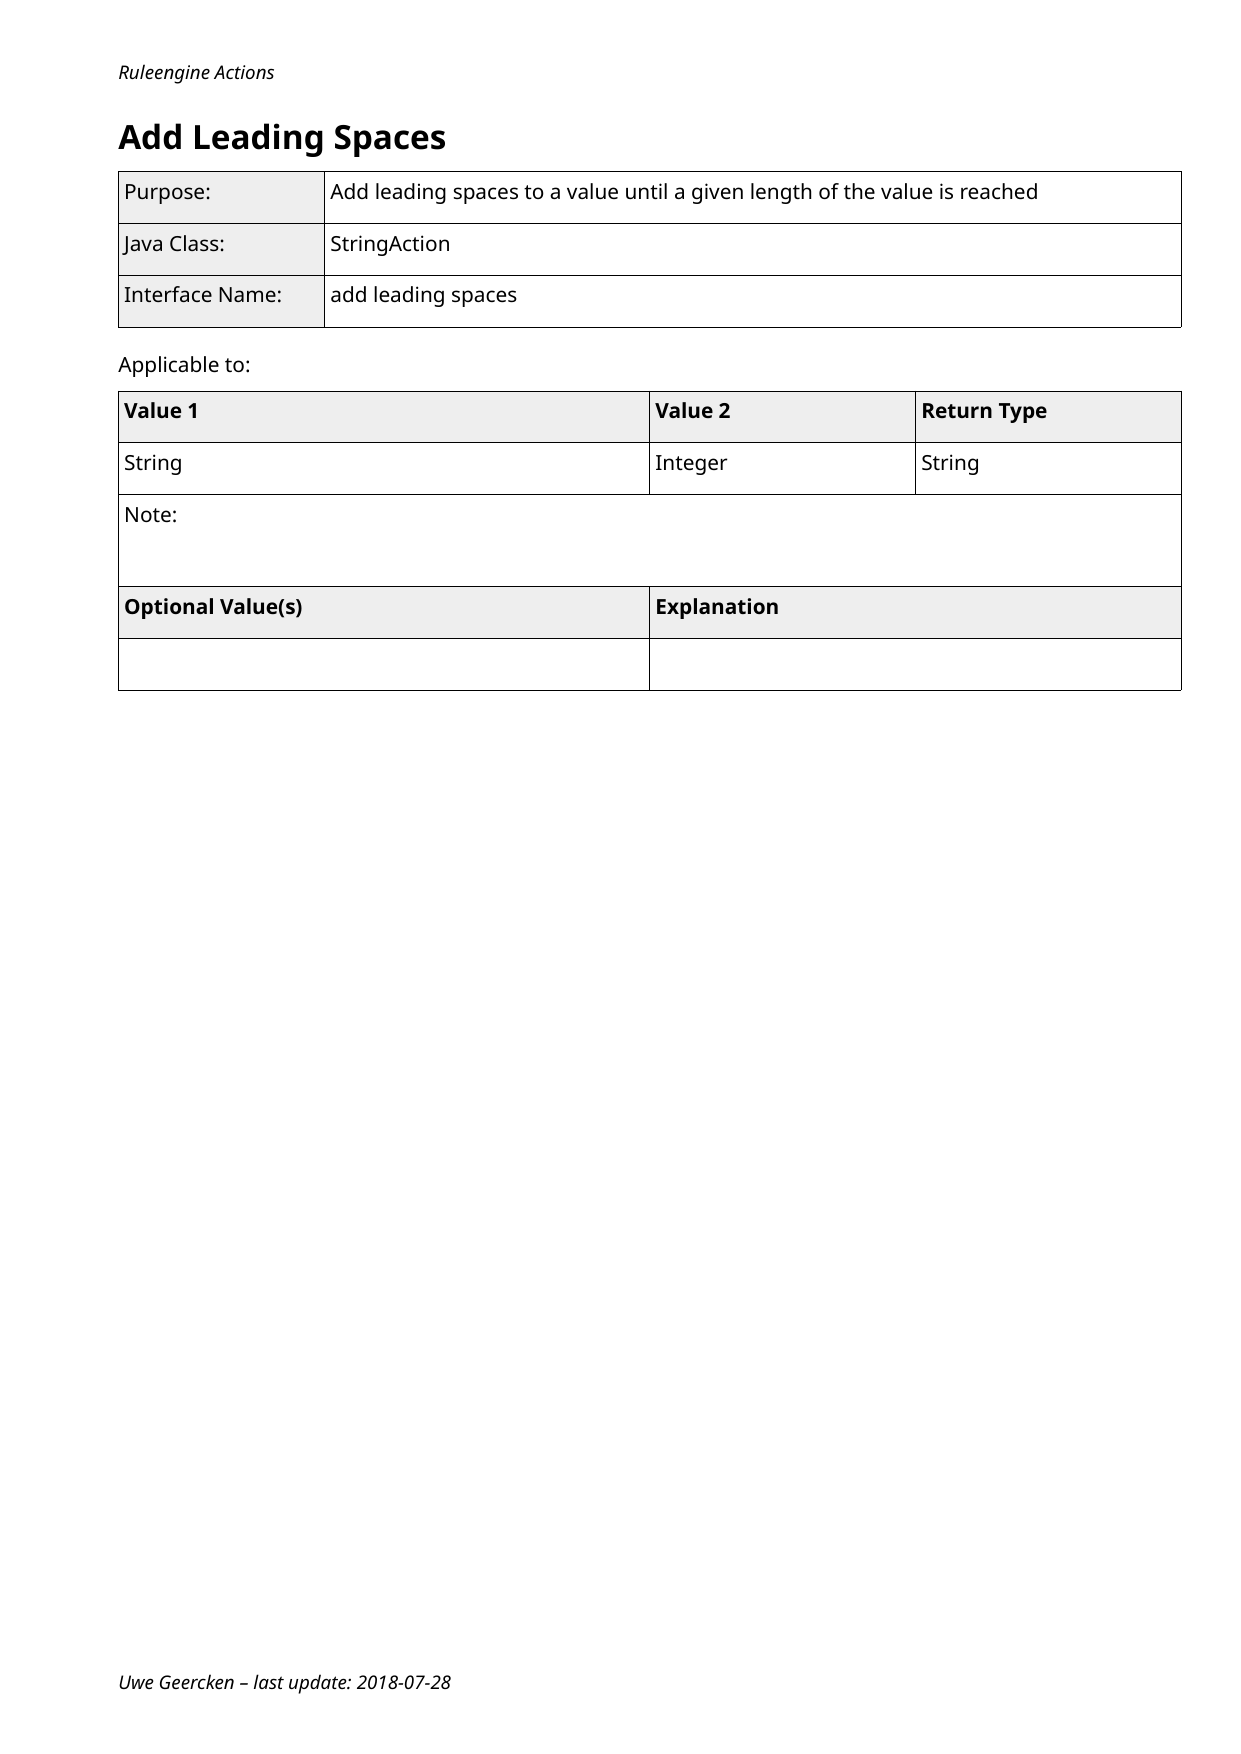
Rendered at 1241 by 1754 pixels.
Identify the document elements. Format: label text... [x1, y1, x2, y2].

table_cell [119, 639, 649, 689]
table_cell String [916, 443, 1181, 494]
table_cell Note: [119, 495, 1181, 586]
table_header Add leading spaces to a value until a given length of the value is reached [325, 172, 1181, 223]
text Add Leading Spaces [118, 114, 1181, 159]
table_cell StringAction [325, 224, 1181, 275]
table_cell Java Class: [119, 224, 324, 275]
table_cell Interface Name: [119, 276, 324, 327]
table_cell Optional Value(s) [119, 587, 649, 638]
table_cell Explanation [650, 587, 1181, 638]
table_header Return Type [916, 392, 1181, 442]
table_header Purpose: [119, 172, 324, 223]
table_header Value 2 [650, 392, 915, 442]
table_cell [650, 639, 1181, 689]
table_cell String [119, 443, 649, 494]
table_cell add leading spaces [325, 276, 1181, 327]
text Applicable to: [118, 350, 1181, 379]
table_header Value 1 [119, 392, 649, 442]
table_cell Integer [650, 443, 915, 494]
